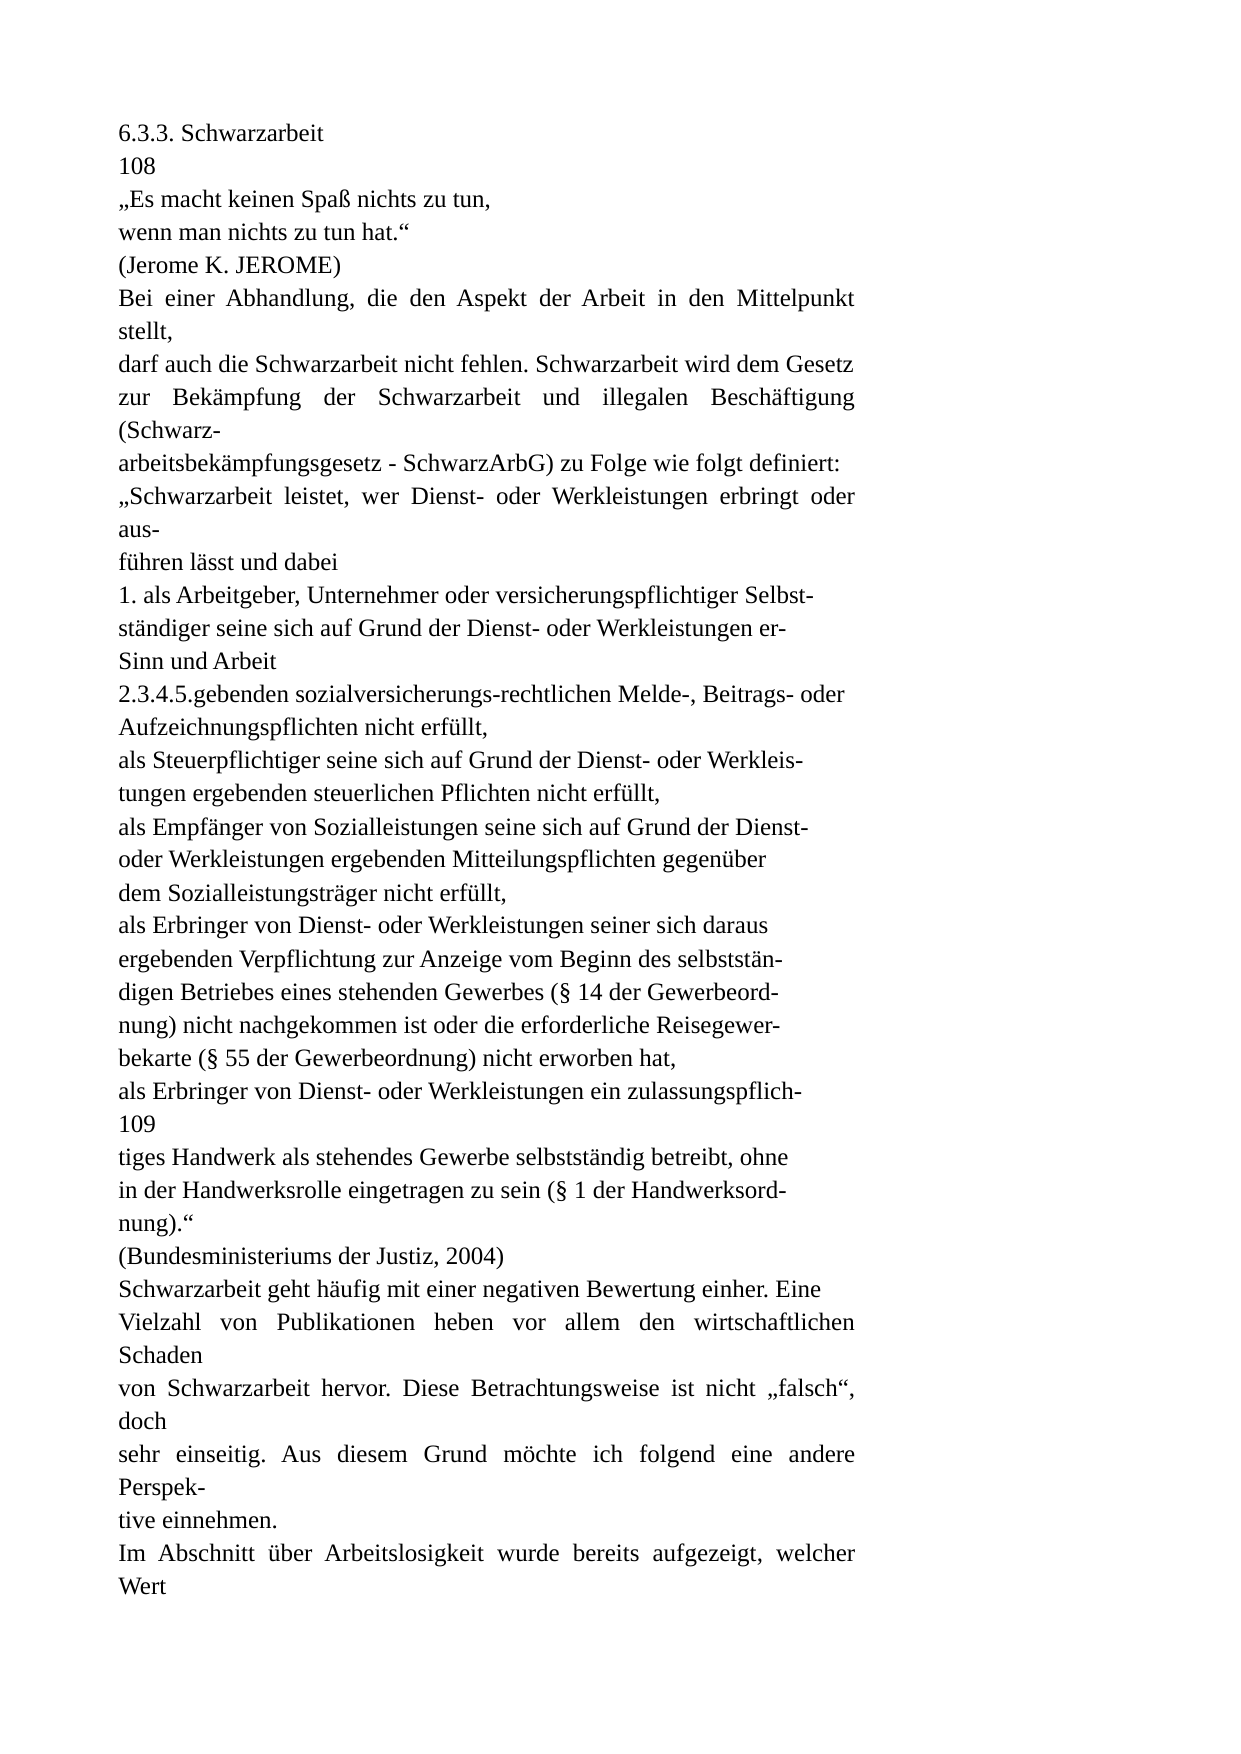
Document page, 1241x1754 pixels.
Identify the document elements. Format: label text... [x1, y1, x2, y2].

text in der Handwerksrolle eingetragen zu sein (§ 1 der Handwerksord- [118, 1175, 856, 1203]
text dem Sozialleistungsträger nicht erfüllt, [118, 878, 856, 906]
text oder Werkleistungen ergebenden Mitteilungspflichten gegenüber [118, 844, 856, 873]
text Aufzeichnungspflichten nicht erfüllt, [118, 712, 856, 741]
text (Bundesministeriums der Justiz, 2004) [118, 1241, 856, 1269]
text digen Betriebes eines stehenden Gewerbes (§ 14 der Gewerbeord- [118, 977, 856, 1005]
text 6.3.3. Schwarzarbeit [118, 118, 856, 147]
text bekarte (§ 55 der Gewerbeordnung) nicht erworben hat, [118, 1043, 856, 1071]
text arbeitsbekämpfungsgesetz - SchwarzArbG) zu Folge wie folgt definiert: [118, 448, 856, 477]
text als Empfänger von Sozialleistungen seine sich auf Grund der Dienst- [118, 812, 856, 840]
text tiges Handwerk als stehendes Gewerbe selbstständig betreibt, ohne [118, 1142, 856, 1171]
text tive einnehmen. [118, 1505, 856, 1534]
text wenn man nichts zu tun hat.“ [118, 217, 856, 246]
text Vielzahl von Publikationen heben vor allem den wirtschaftlichen Schaden [118, 1307, 856, 1369]
text darf auch die Schwarzarbeit nicht fehlen. Schwarzarbeit wird dem Gesetz [118, 349, 856, 378]
text als Steuerpflichtiger seine sich auf Grund der Dienst- oder Werkleis- [118, 746, 856, 774]
text nung) nicht nachgekommen ist oder die erforderliche Reisegewer- [118, 1010, 856, 1038]
text „Schwarzarbeit leistet, wer Dienst- oder Werkleistungen erbringt oder aus- [118, 481, 856, 543]
text nung).“ [118, 1208, 856, 1237]
text ständiger seine sich auf Grund der Dienst- oder Werkleistungen er- [118, 613, 856, 642]
text führen lässt und dabei [118, 547, 856, 576]
text Bei einer Abhandlung, die den Aspekt der Arbeit in den Mittelpunkt stellt, [118, 283, 856, 345]
text ergebenden Verpflichtung zur Anzeige vom Beginn des selbststän- [118, 944, 856, 972]
text Schwarzarbeit geht häufig mit einer negativen Bewertung einher. Eine [118, 1274, 856, 1303]
text 1. als Arbeitgeber, Unternehmer oder versicherungspflichtiger Selbst- [118, 580, 856, 609]
text Im Abschnitt über Arbeitslosigkeit wurde bereits aufgezeigt, welcher Wert [118, 1538, 856, 1600]
text sehr einseitig. Aus diesem Grund möchte ich folgend eine andere Perspek- [118, 1439, 856, 1501]
text zur Bekämpfung der Schwarzarbeit und illegalen Beschäftigung (Schwarz- [118, 382, 856, 444]
text als Erbringer von Dienst- oder Werkleistungen seiner sich daraus [118, 911, 856, 939]
text als Erbringer von Dienst- oder Werkleistungen ein zulassungspflich- [118, 1076, 856, 1104]
text tungen ergebenden steuerlichen Pflichten nicht erfüllt, [118, 778, 856, 807]
text (Jerome K. JEROME) [118, 250, 856, 279]
text 109 [118, 1109, 856, 1137]
text 2.3.4.5.gebenden sozialversicherungs-rechtlichen Melde-, Beitrags- oder [118, 679, 856, 708]
text Sinn und Arbeit [118, 646, 856, 675]
text „Es macht keinen Spaß nichts zu tun, [118, 184, 856, 213]
text von Schwarzarbeit hervor. Diese Betrachtungsweise ist nicht „falsch“, doch [118, 1373, 856, 1435]
text 108 [118, 151, 856, 180]
